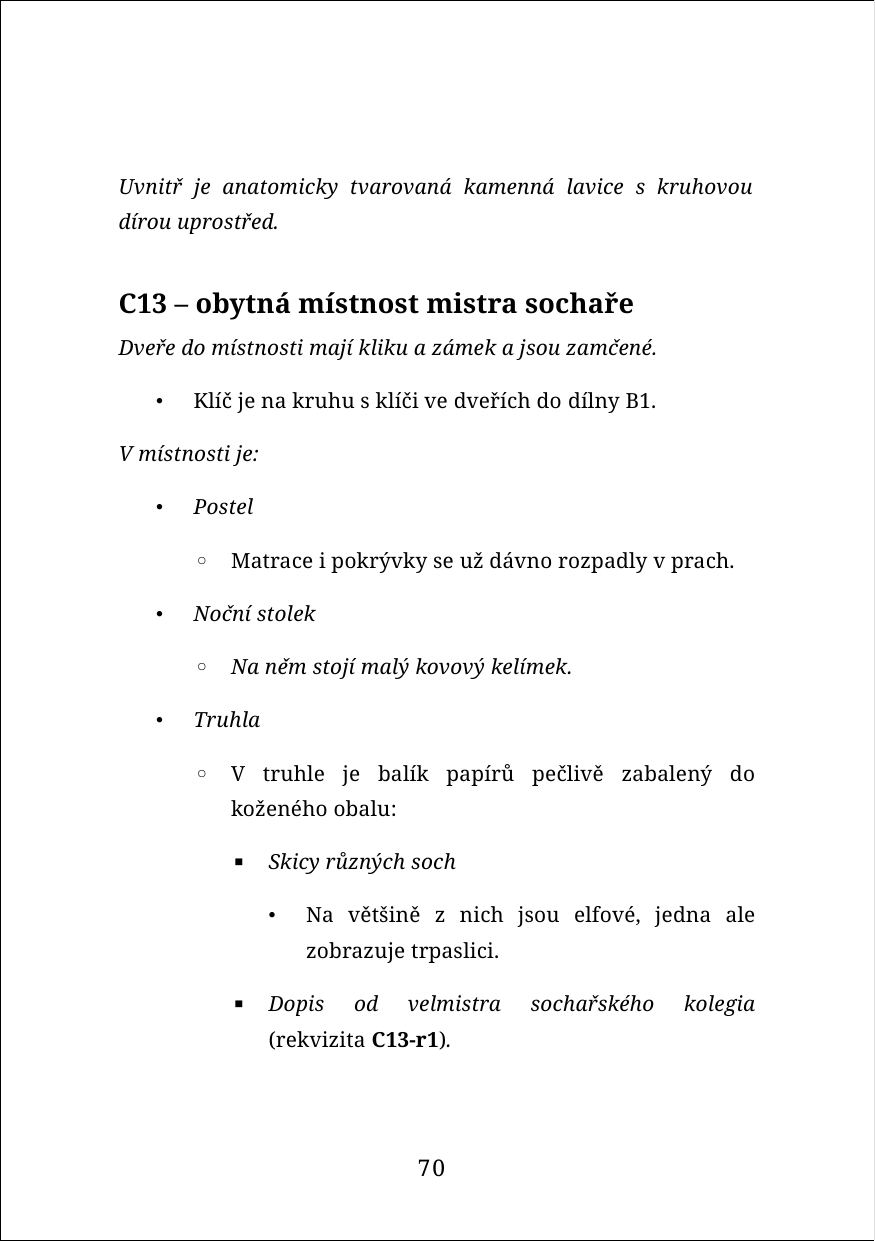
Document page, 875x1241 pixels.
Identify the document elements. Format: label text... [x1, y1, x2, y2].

text V místnosti je: [118, 439, 756, 468]
list Na většině z nich jsou elfové, jedna ale zobrazuje trpaslici. [268, 901, 756, 964]
text Dveře do místnosti mají kliku a zámek a jsou zamčené. [118, 333, 756, 361]
list Skicy různých soch [231, 847, 756, 876]
list Dopis od velmistra sochařského kolegia (rekvizita C13-r1). [231, 989, 756, 1053]
list Noční stolek [156, 599, 756, 627]
list Na něm stojí malý kovový kelímek. [193, 652, 756, 681]
list V truhle je balík papírů pečlivě zabalený do koženého obalu: [193, 759, 756, 823]
list Postel [156, 492, 756, 521]
text Uvnitř je anatomicky tvarovaná kamenná lavice s kruhovou dírou uprostřed. [118, 172, 756, 236]
list Klíč je na kruhu s klíči ve dveřích do dílny B1. [156, 386, 756, 414]
list Truhla [156, 705, 756, 734]
subtitle C13 – obytná místnost mistra sochaře [118, 284, 756, 321]
list Matrace i pokrývky se už dávno rozpadly v prach. [193, 546, 756, 574]
